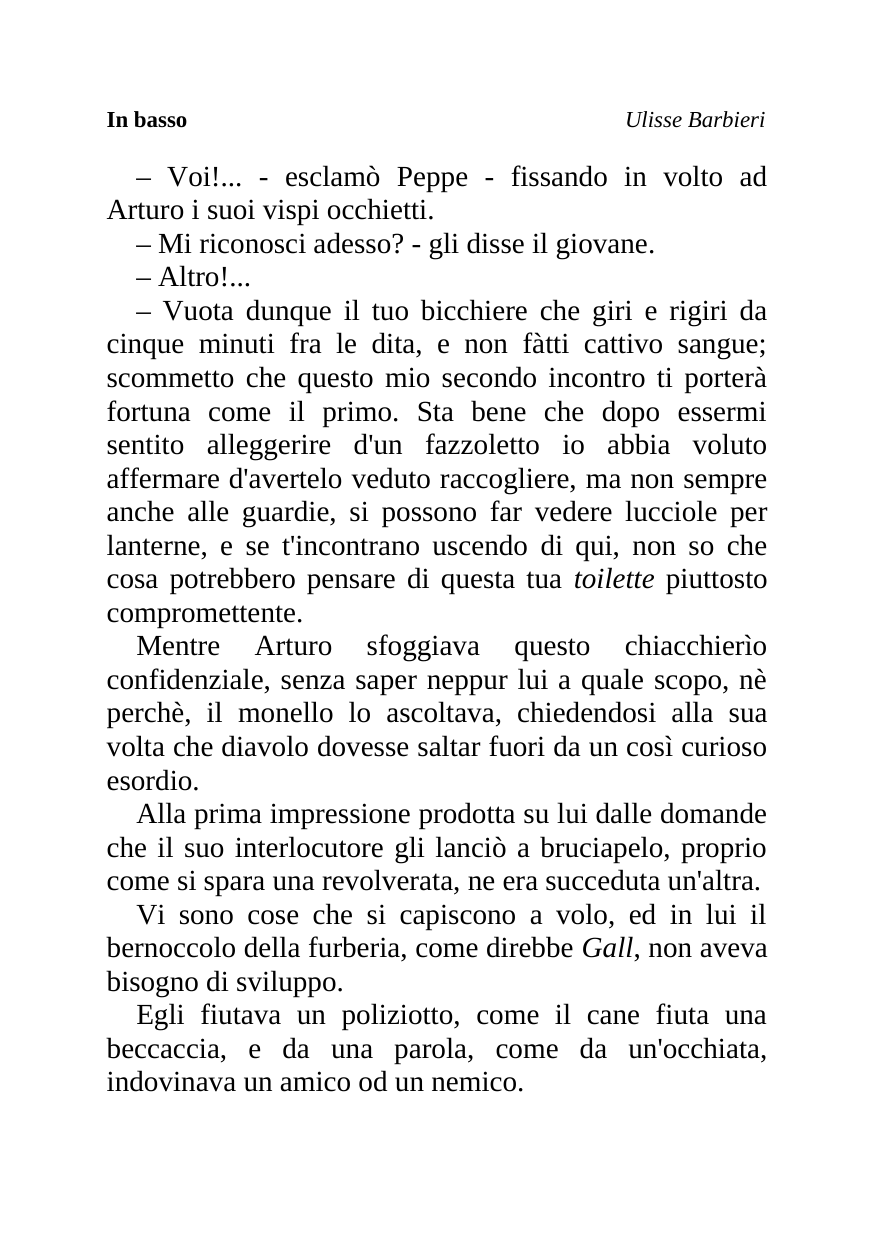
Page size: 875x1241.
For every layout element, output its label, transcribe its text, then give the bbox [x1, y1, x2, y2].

text – Altro!... [106, 259, 768, 293]
text Mentre Arturo sfoggiava questo chiacchierìo confidenziale, senza saper neppur lui a quale scopo, nè perchè, il monello lo ascoltava, chiedendosi alla sua volta che diavolo dovesse saltar fuori da un così curioso esordio. [106, 628, 768, 796]
text Alla prima impressione prodotta su lui dalle domande che il suo interlocutore gli lanciò a bruciapelo, proprio come si spara una revolverata, ne era succeduta un'altra. [106, 796, 768, 897]
text Egli fiutava un poliziotto, come il cane fiuta una beccaccia, e da una parola, come da un'occhiata, indovinava un amico od un nemico. [106, 997, 768, 1098]
text – Voi!... - esclamò Peppe - fissando in volto ad Arturo i suoi vispi occhietti. [106, 159, 768, 226]
text Vi sono cose che si capiscono a volo, ed in lui il bernoccolo della furberia, come direbbe Gall, non aveva bisogno di sviluppo. [106, 897, 768, 997]
text – Vuota dunque il tuo bicchiere che giri e rigiri da cinque minuti fra le dita, e non fàtti cattivo sangue; scommetto che questo mio secondo incontro ti porterà fortuna come il primo. Sta bene che dopo essermi sentito alleggerire d'un fazzoletto io abbia voluto affermare d'avertelo veduto raccogliere, ma non sempre anche alle guardie, si possono far vedere lucciole per lanterne, e se t'incontrano uscendo di qui, non so che cosa potrebbero pensare di questa tua toilette piuttosto compromettente. [106, 293, 768, 628]
text – Mi riconosci adesso? - gli disse il giovane. [106, 226, 768, 259]
